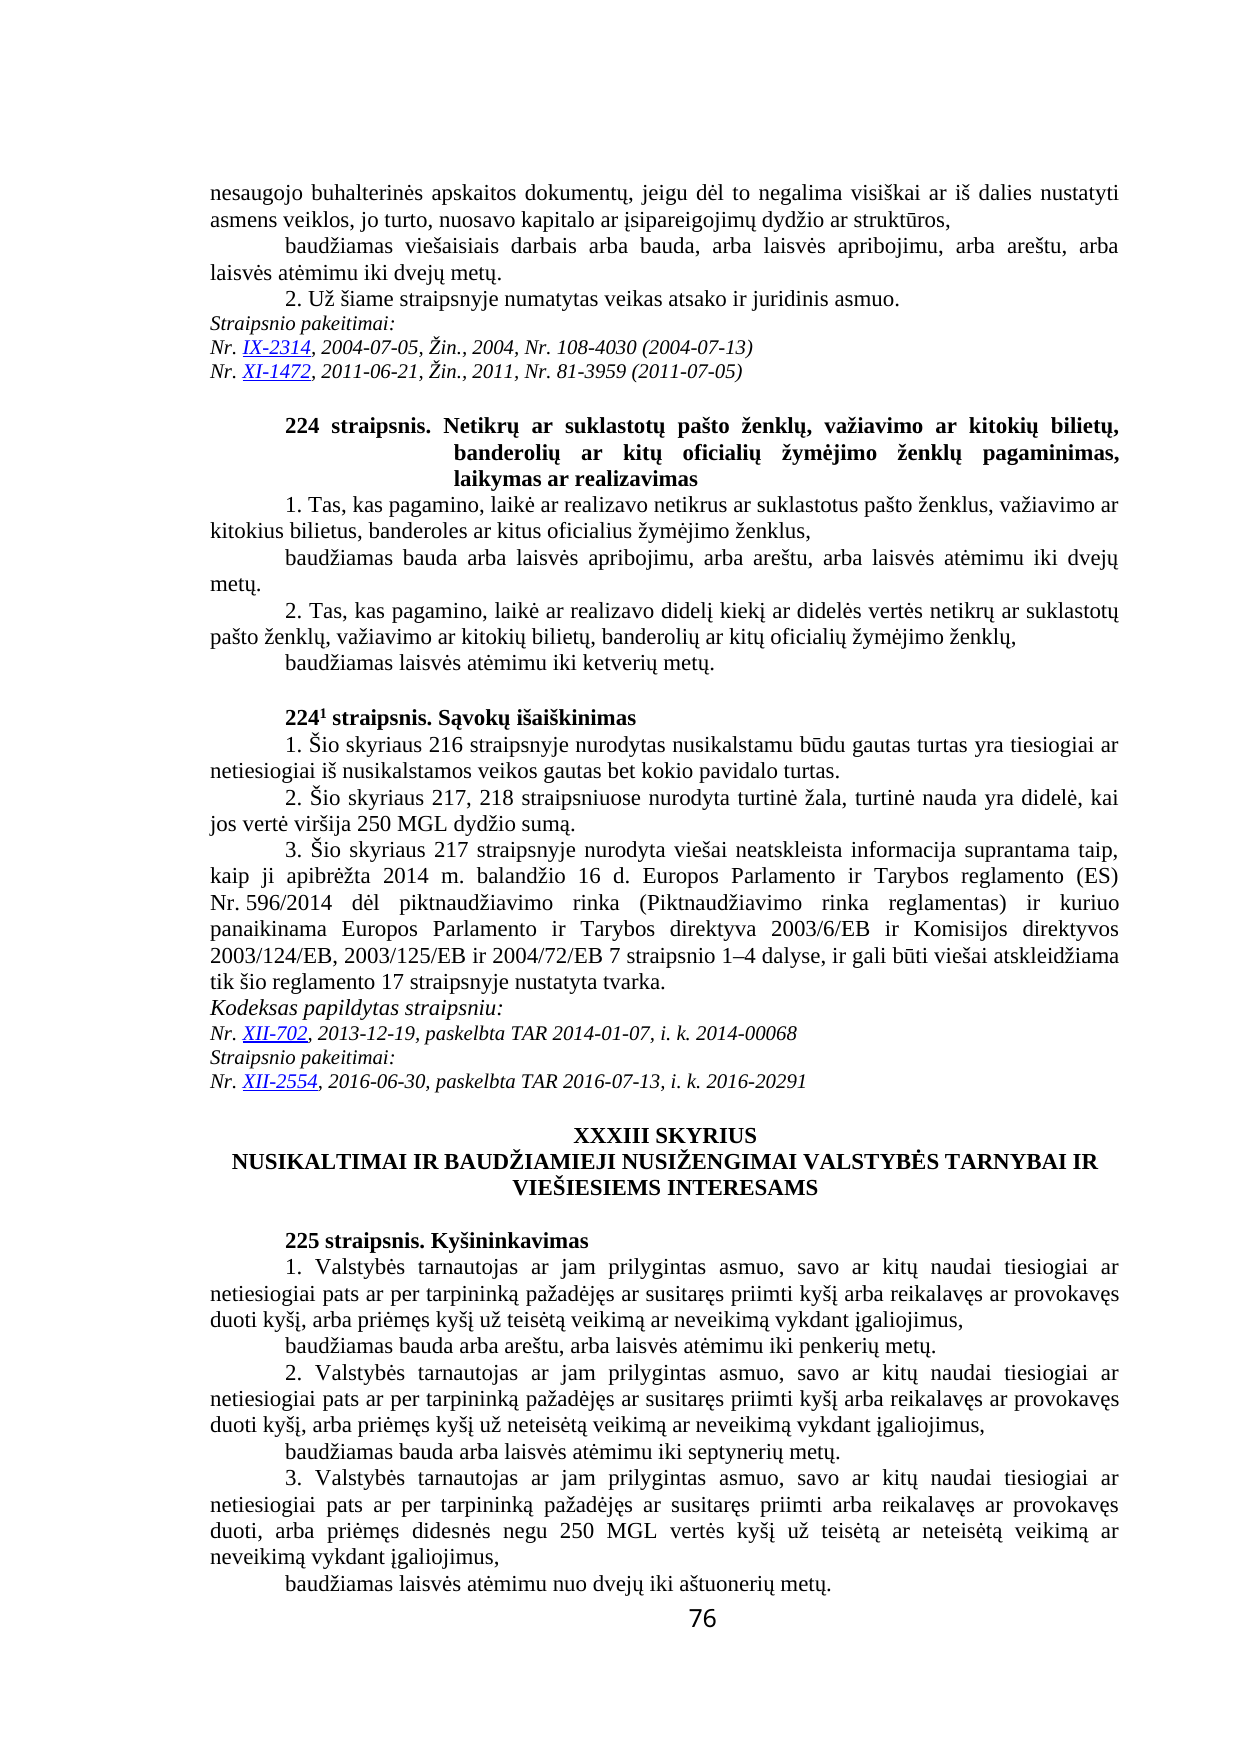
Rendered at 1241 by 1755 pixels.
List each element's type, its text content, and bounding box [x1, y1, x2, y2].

text Straipsnio pakeitimai: [210, 1045, 1120, 1069]
text baudžiamas bauda arba laisvės atėmimu iki septynerių metų. [210, 1438, 1120, 1464]
text Nr. XII-702, 2013-12-19, paskelbta TAR 2014-01-07, i. k. 2014-00068 [210, 1021, 1120, 1045]
text XXXIII SKYRIUS [210, 1122, 1120, 1148]
text NUSIKALTIMAI IR BAUDŽIAMIEJI NUSIŽENGIMAI VALSTYBĖS TARNYBAI IR VIEŠIESIEMS INTERESAMS [210, 1148, 1120, 1201]
text baudžiamas bauda arba areštu, arba laisvės atėmimu iki penkerių metų. [210, 1332, 1120, 1359]
text 2. Tas, kas pagamino, laikė ar realizavo didelį kiekį ar didelės vertės netikrų ar suklastotų pašto ženklų, važiavimo ar kitokių bilietų, banderolių ar kitų oficialių žymėjimo ženklų, [210, 597, 1120, 649]
text 1. Valstybės tarnautojas ar jam prilygintas asmuo, savo ar kitų naudai tiesiogiai ar netiesiogiai pats ar per tarpininką pažadėjęs ar susitaręs priimti kyšį arba reikalavęs ar provokavęs duoti kyšį, arba priėmęs kyšį už teisėtą veikimą ar neveikimą vykdant įgaliojimus, [210, 1253, 1120, 1332]
text 3. Šio skyriaus 217 straipsnyje nurodyta viešai neatskleista informacija suprantama taip, kaip ji apibrėžta 2014 m. balandžio 16 d. Europos Parlamento ir Tarybos reglamento (ES) Nr. 596/2014 dėl piktnaudžiavimo rinka (Piktnaudžiavimo rinka reglamentas) ir kuriuo panaikinama Europos Parlamento ir Tarybos direktyva 2003/6/EB ir Komisijos direktyvos 2003/124/EB, 2003/125/EB ir 2004/72/EB 7 straipsnio 1–4 dalyse, ir gali būti viešai atskleidžiama tik šio reglamento 17 straipsnyje nustatyta tvarka. [210, 836, 1120, 994]
text Nr. XII-2554, 2016-06-30, paskelbta TAR 2016-07-13, i. k. 2016-20291 [210, 1069, 1120, 1093]
text baudžiamas laisvės atėmimu nuo dvejų iki aštuonerių metų. [210, 1570, 1120, 1596]
text 225 straipsnis. Kyšininkavimas [210, 1227, 1120, 1253]
text baudžiamas viešaisiais darbais arba bauda, arba laisvės apribojimu, arba areštu, arba laisvės atėmimu iki dvejų metų. [210, 232, 1120, 285]
text 3. Valstybės tarnautojas ar jam prilygintas asmuo, savo ar kitų naudai tiesiogiai ar netiesiogiai pats ar per tarpininką pažadėjęs ar susitaręs priimti arba reikalavęs ar provokavęs duoti, arba priėmęs didesnės negu 250 MGL vertės kyšį už teisėtą ar neteisėtą veikimą ar neveikimą vykdant įgaliojimus, [210, 1464, 1120, 1570]
text baudžiamas laisvės atėmimu iki ketverių metų. [210, 649, 1120, 676]
text baudžiamas bauda arba laisvės apribojimu, arba areštu, arba laisvės atėmimu iki dvejų metų. [210, 544, 1120, 597]
text Nr. IX-2314, 2004-07-05, Žin., 2004, Nr. 108-4030 (2004-07-13) [210, 335, 1120, 359]
text 2241 straipsnis. Sąvokų išaiškinimas [210, 704, 1120, 731]
text 2. Šio skyriaus 217, 218 straipsniuose nurodyta turtinė žala, turtinė nauda yra didelė, kai jos vertė viršija 250 MGL dydžio sumą. [210, 783, 1120, 836]
text 1. Šio skyriaus 216 straipsnyje nurodytas nusikalstamu būdu gautas turtas yra tiesiogiai ar netiesiogiai iš nusikalstamos veikos gautas bet kokio pavidalo turtas. [210, 731, 1120, 783]
text 224 straipsnis. Netikrų ar suklastotų pašto ženklų, važiavimo ar kitokių bilietų, banderolių ar kitų oficialių žymėjimo ženklų pagaminimas, laikymas ar realizavimas [285, 412, 1120, 491]
text Straipsnio pakeitimai: [210, 311, 1120, 335]
text 2. Valstybės tarnautojas ar jam prilygintas asmuo, savo ar kitų naudai tiesiogiai ar netiesiogiai pats ar per tarpininką pažadėjęs ar susitaręs priimti kyšį arba reikalavęs ar provokavęs duoti kyšį, arba priėmęs kyšį už neteisėtą veikimą ar neveikimą vykdant įgaliojimus, [210, 1359, 1120, 1438]
text Kodeksas papildytas straipsniu: [210, 994, 1120, 1021]
text 1. Tas, kas pagamino, laikė ar realizavo netikrus ar suklastotus pašto ženklus, važiavimo ar kitokius bilietus, banderoles ar kitus oficialius žymėjimo ženklus, [210, 491, 1120, 544]
text nesaugojo buhalterinės apskaitos dokumentų, jeigu dėl to negalima visiškai ar iš dalies nustatyti asmens veiklos, jo turto, nuosavo kapitalo ar įsipareigojimų dydžio ar struktūros, [210, 179, 1120, 232]
text 2. Už šiame straipsnyje numatytas veikas atsako ir juridinis asmuo. [210, 285, 1120, 311]
text Nr. XI-1472, 2011-06-21, Žin., 2011, Nr. 81-3959 (2011-07-05) [210, 359, 1120, 383]
